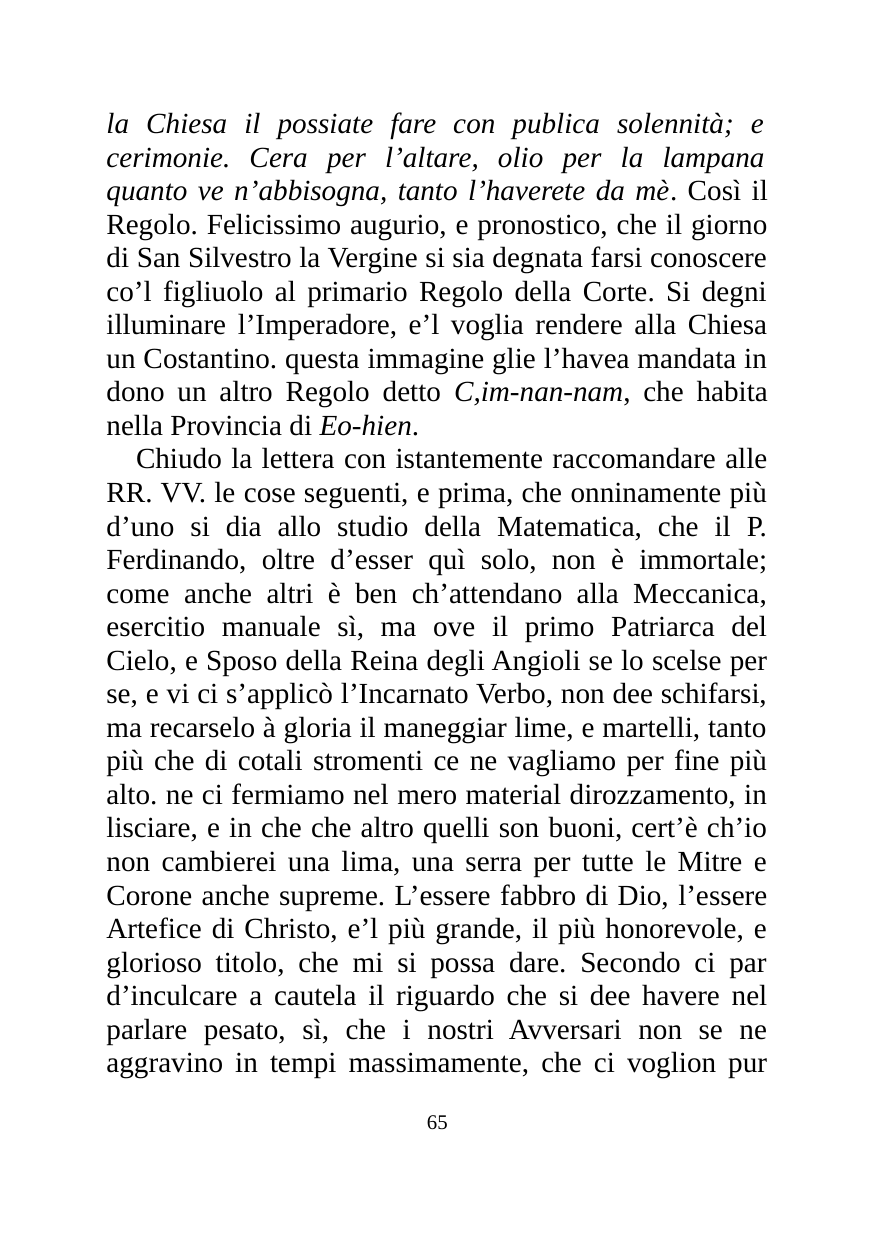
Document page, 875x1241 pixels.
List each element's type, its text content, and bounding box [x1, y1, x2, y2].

text la Chiesa il possiate fare con publica solennità; e cerimonie. Cera per l’altare, olio per la lampana quanto ve n’abbisogna, tanto l’haverete da mè. Così il Regolo. Felicissimo augurio, e pronostico, che il giorno di San Silvestro la Vergine si sia degnata farsi conoscere co’l figliuolo al primario Regolo della Corte. Si degni illuminare l’Imperadore, e’l voglia rendere alla Chiesa un Costantino. questa immagine glie l’havea mandata in dono un altro Regolo detto C,im-nan-nam, che habita nella Provincia di Eo-hien. [106, 106, 768, 442]
text Chiudo la lettera con istantemente raccomandare alle RR. VV. le cose seguenti, e prima, che onninamente più d’uno si dia allo studio della Matematica, che il P. Ferdinando, oltre d’esser quì solo, non è immortale; come anche altri è ben ch’attendano alla Meccanica, esercitio manuale sì, ma ove il primo Patriarca del Cielo, e Sposo della Reina degli Angioli se lo scelse per se, e vi ci s’applicò l’Incarnato Verbo, non dee schifarsi, ma recarselo à gloria il maneggiar lime, e martelli, tanto più che di cotali stromenti ce ne vagliamo per fine più alto. ne ci fermiamo nel mero material dirozzamento, in lisciare, e in che che altro quelli son buoni, cert’è ch’io non cambierei una lima, una serra per tutte le Mitre e Corone anche supreme. L’essere fabbro di Dio, l’essere Artefice di Christo, e’l più grande, il più honorevole, e glorioso titolo, che mi si possa dare. Secondo ci par d’inculcare a cautela il riguardo che si dee havere nel parlare pesato, sì, che i nostri Avversari non se ne aggravino in tempi massimamente, che ci voglion pur [106, 442, 768, 1079]
